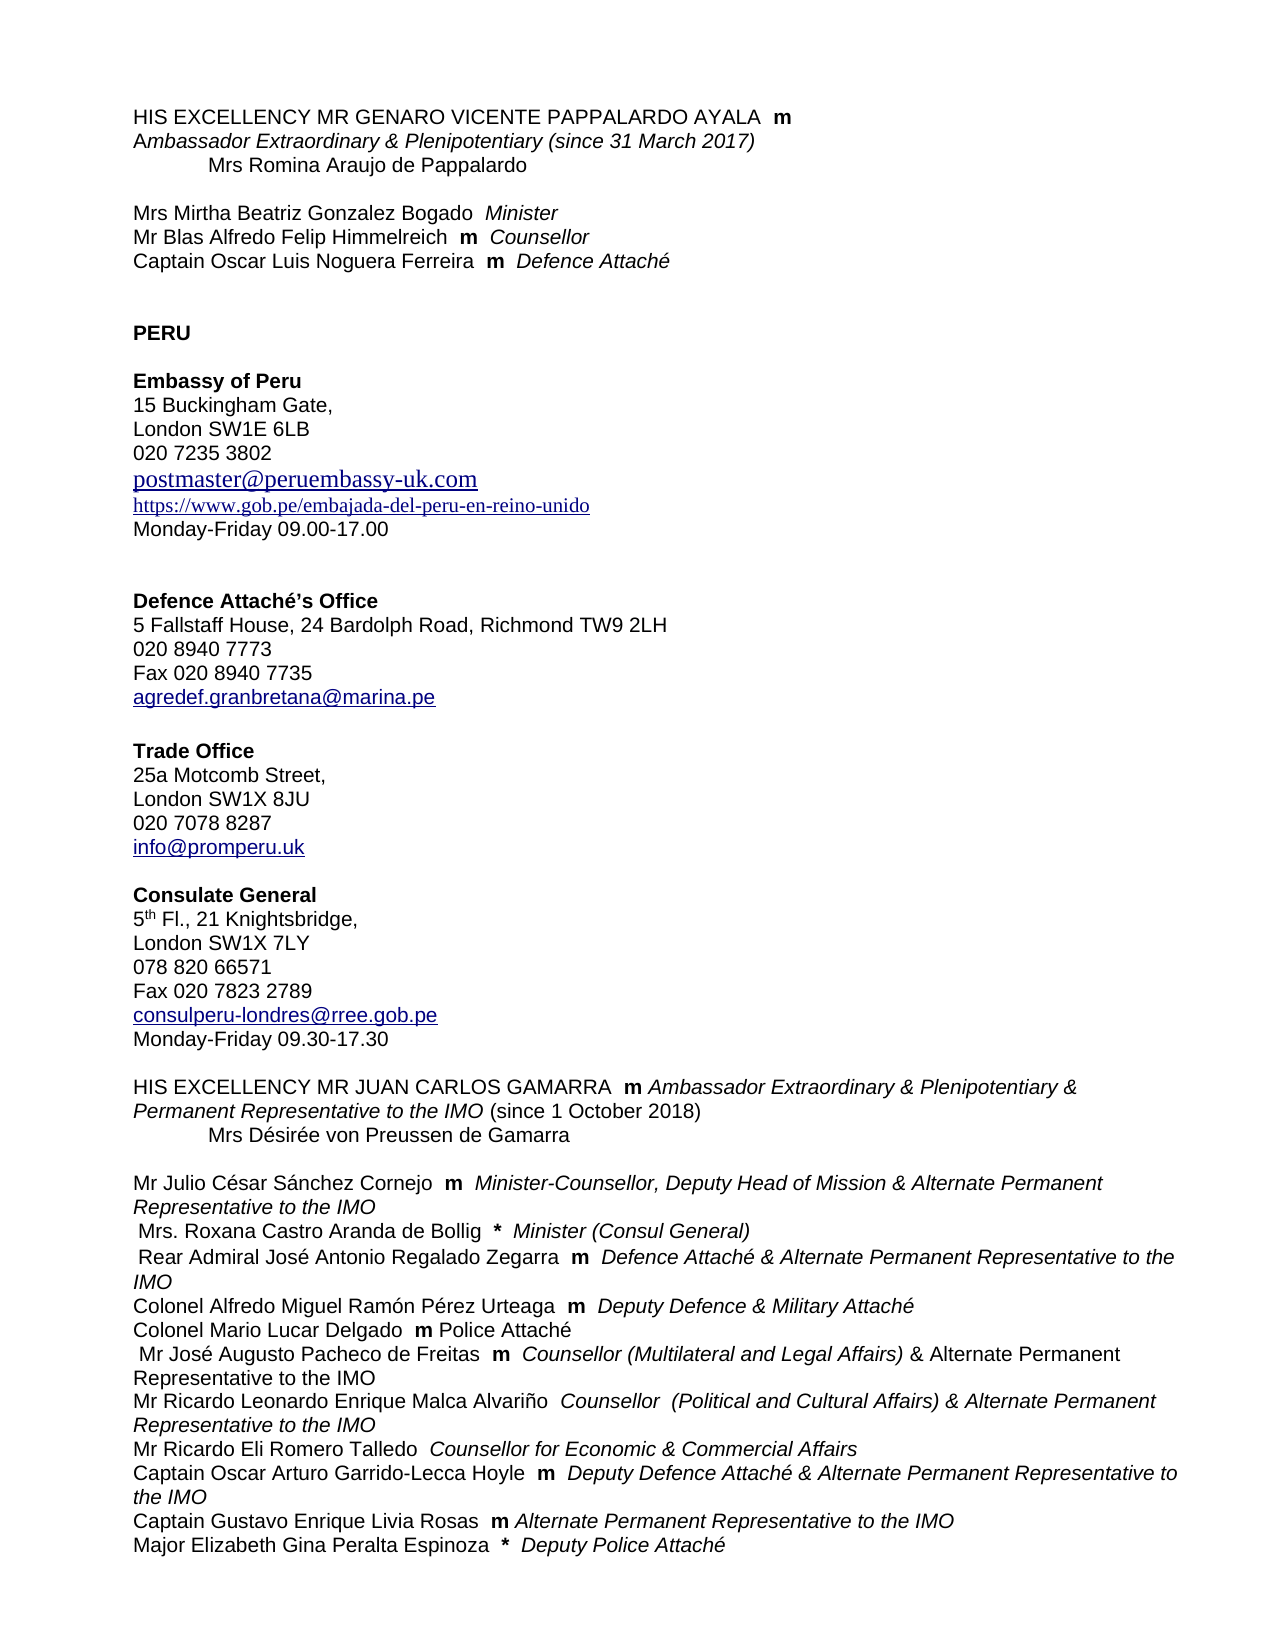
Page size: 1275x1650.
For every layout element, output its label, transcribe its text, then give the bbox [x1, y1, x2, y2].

text consulperu-londres@rree.gob.pe [133, 1003, 1181, 1027]
text Captain Oscar Luis Noguera Ferreira m Defence Attaché [133, 249, 1181, 273]
text 5th Fl., 21 Knightsbridge, [133, 907, 1181, 931]
text Mr Julio César Sánchez Cornejo m Minister-Counsellor, Deputy Head of Mission & Alternate Permanent Representative to the IMO [133, 1171, 1181, 1218]
text Mrs Mirtha Beatriz Gonzalez Bogado Minister [133, 201, 1181, 225]
text Captain Gustavo Enrique Livia Rosas m Alternate Permanent Representative to the IMO [133, 1509, 1181, 1533]
text London SW1E 6LB [133, 416, 1181, 440]
text Trade Office [133, 739, 1181, 763]
text Rear Admiral José Antonio Regalado Zegarra m Defence Attaché & Alternate Permanent Representative to the IMO [133, 1244, 1181, 1293]
text 5 Fallstaff House, 24 Bardolph Road, Richmond TW9 2LH [133, 613, 1181, 637]
text info@promperu.uk [133, 835, 1181, 859]
text Mr Blas Alfredo Felip Himmelreich m Counsellor [133, 225, 1181, 249]
text Monday-Friday 09.30-17.30 [133, 1027, 1181, 1051]
text 078 820 66571 [133, 955, 1181, 979]
text Captain Oscar Arturo Garrido-Lecca Hoyle m Deputy Defence Attaché & Alternate Permanent Representative to the IMO [133, 1461, 1181, 1509]
text 020 7235 3802 [133, 440, 1181, 464]
text Mr Ricardo Eli Romero Talledo Counsellor for Economic & Commercial Affairs [133, 1437, 1181, 1461]
text Defence Attaché’s Office [133, 589, 1181, 613]
text Colonel Mario Lucar Delgado m Police Attaché [133, 1317, 1181, 1341]
text 15 Buckingham Gate, [133, 392, 1181, 416]
text https://www.gob.pe/embajada-del-peru-en-reino-unido [133, 493, 1181, 517]
text Colonel Alfredo Miguel Ramón Pérez Urteaga m Deputy Defence & Military Attaché [133, 1293, 1181, 1317]
text Mrs Romina Araujo de Pappalardo [133, 153, 1181, 177]
text 020 8940 7773 [133, 637, 1181, 661]
text Major Elizabeth Gina Peralta Espinoza * Deputy Police Attaché [133, 1533, 1181, 1557]
text Mr Ricardo Leonardo Enrique Malca Alvariño Counsellor (Political and Cultural Affairs) & Alternate Permanent Representative to the IMO [133, 1389, 1181, 1437]
text HIS EXCELLENCY MR GENARO VICENTE PAPPALARDO AYALA m [133, 105, 1181, 129]
text London SW1X 8JU [133, 787, 1181, 811]
text Ambassador Extraordinary & Plenipotentiary (since 31 March 2017) [133, 129, 1181, 153]
text postmaster@peruembassy-uk.com [133, 464, 1181, 493]
text Consulate General [133, 883, 1181, 907]
text Mrs Désirée von Preussen de Gamarra [133, 1123, 1181, 1147]
text Monday-Friday 09.00-17.00 [133, 517, 1181, 541]
text PERU [133, 321, 1181, 344]
text Mrs. Roxana Castro Aranda de Bollig * Minister (Consul General) [133, 1218, 1181, 1244]
text Mr José Augusto Pacheco de Freitas m Counsellor (Multilateral and Legal Affairs) & Alternate Permanent Representative to the IMO [133, 1341, 1181, 1389]
text agredef.granbretana@marina.pe [133, 685, 1181, 709]
text HIS EXCELLENCY MR JUAN CARLOS GAMARRA m Ambassador Extraordinary & Plenipotentiary & Permanent Representative to the IMO (since 1 October 2018) [133, 1075, 1181, 1123]
text Embassy of Peru [133, 368, 1181, 392]
text Fax 020 7823 2789 [133, 979, 1181, 1003]
text 25a Motcomb Street, [133, 763, 1181, 787]
text 020 7078 8287 [133, 811, 1181, 835]
text Fax 020 8940 7735 [133, 661, 1181, 685]
text London SW1X 7LY [133, 931, 1181, 955]
